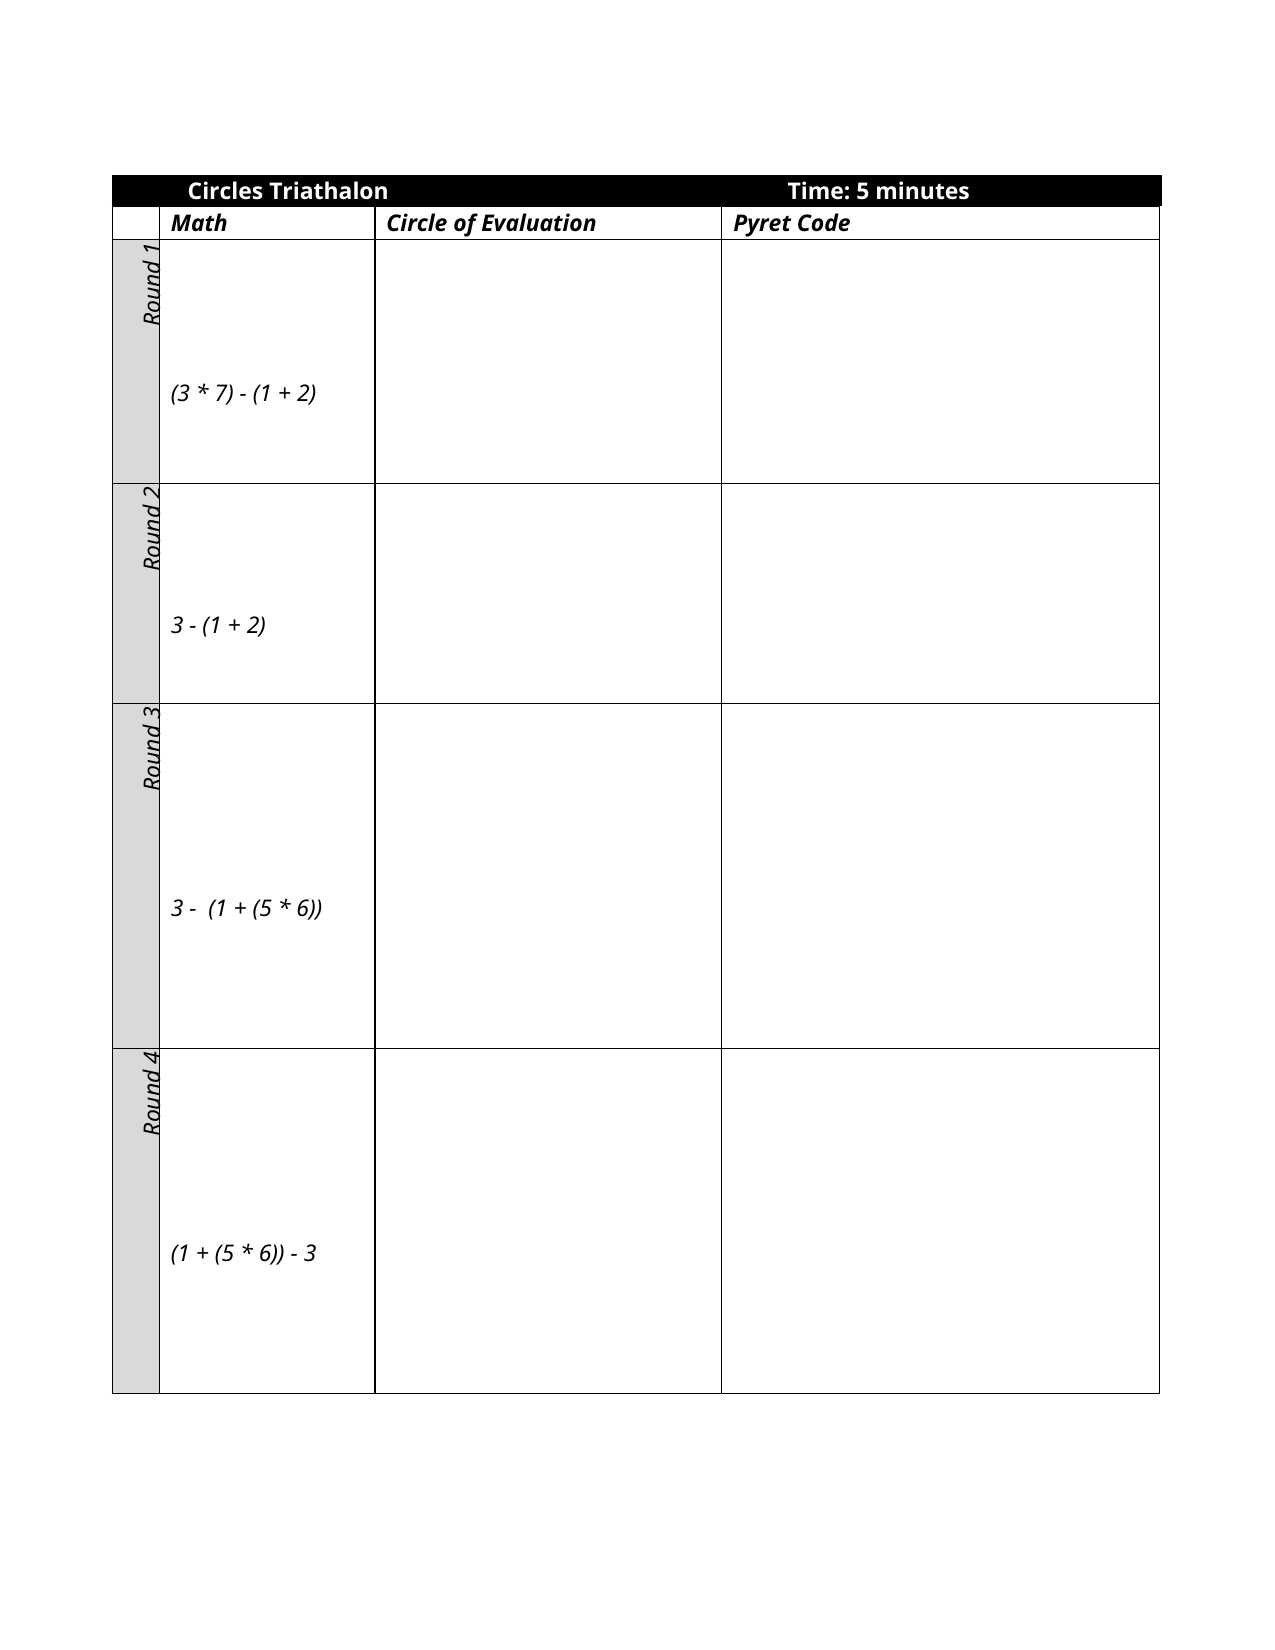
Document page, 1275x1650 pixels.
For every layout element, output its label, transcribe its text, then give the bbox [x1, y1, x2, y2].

table_cell [376, 1049, 721, 1393]
table_header Math [160, 207, 374, 238]
table_header Pyret Code [722, 207, 1159, 238]
table_cell Round 2 [113, 484, 159, 703]
table_cell 3 - (1 + 2) [160, 484, 374, 703]
table_cell [722, 1049, 1159, 1393]
table_header Circle of Evaluation [376, 207, 721, 238]
table_cell 3 - (1 + (5 * 6)) [160, 704, 374, 1048]
table_cell Round 4 [113, 1049, 159, 1393]
table_header [113, 207, 159, 238]
table_cell [376, 240, 721, 483]
table_cell Round 1 [113, 240, 159, 483]
table_cell [722, 484, 1159, 703]
table_cell [722, 704, 1159, 1048]
subtitle Circles Triathalon Time: 5 minutes [112, 175, 1162, 206]
table_cell (3 * 7) - (1 + 2) [160, 240, 374, 483]
table_cell (1 + (5 * 6)) - 3 [160, 1049, 374, 1393]
table_cell Round 3 [113, 704, 159, 1048]
table_cell [376, 704, 721, 1048]
table_cell [722, 240, 1159, 483]
table_cell [376, 484, 721, 703]
